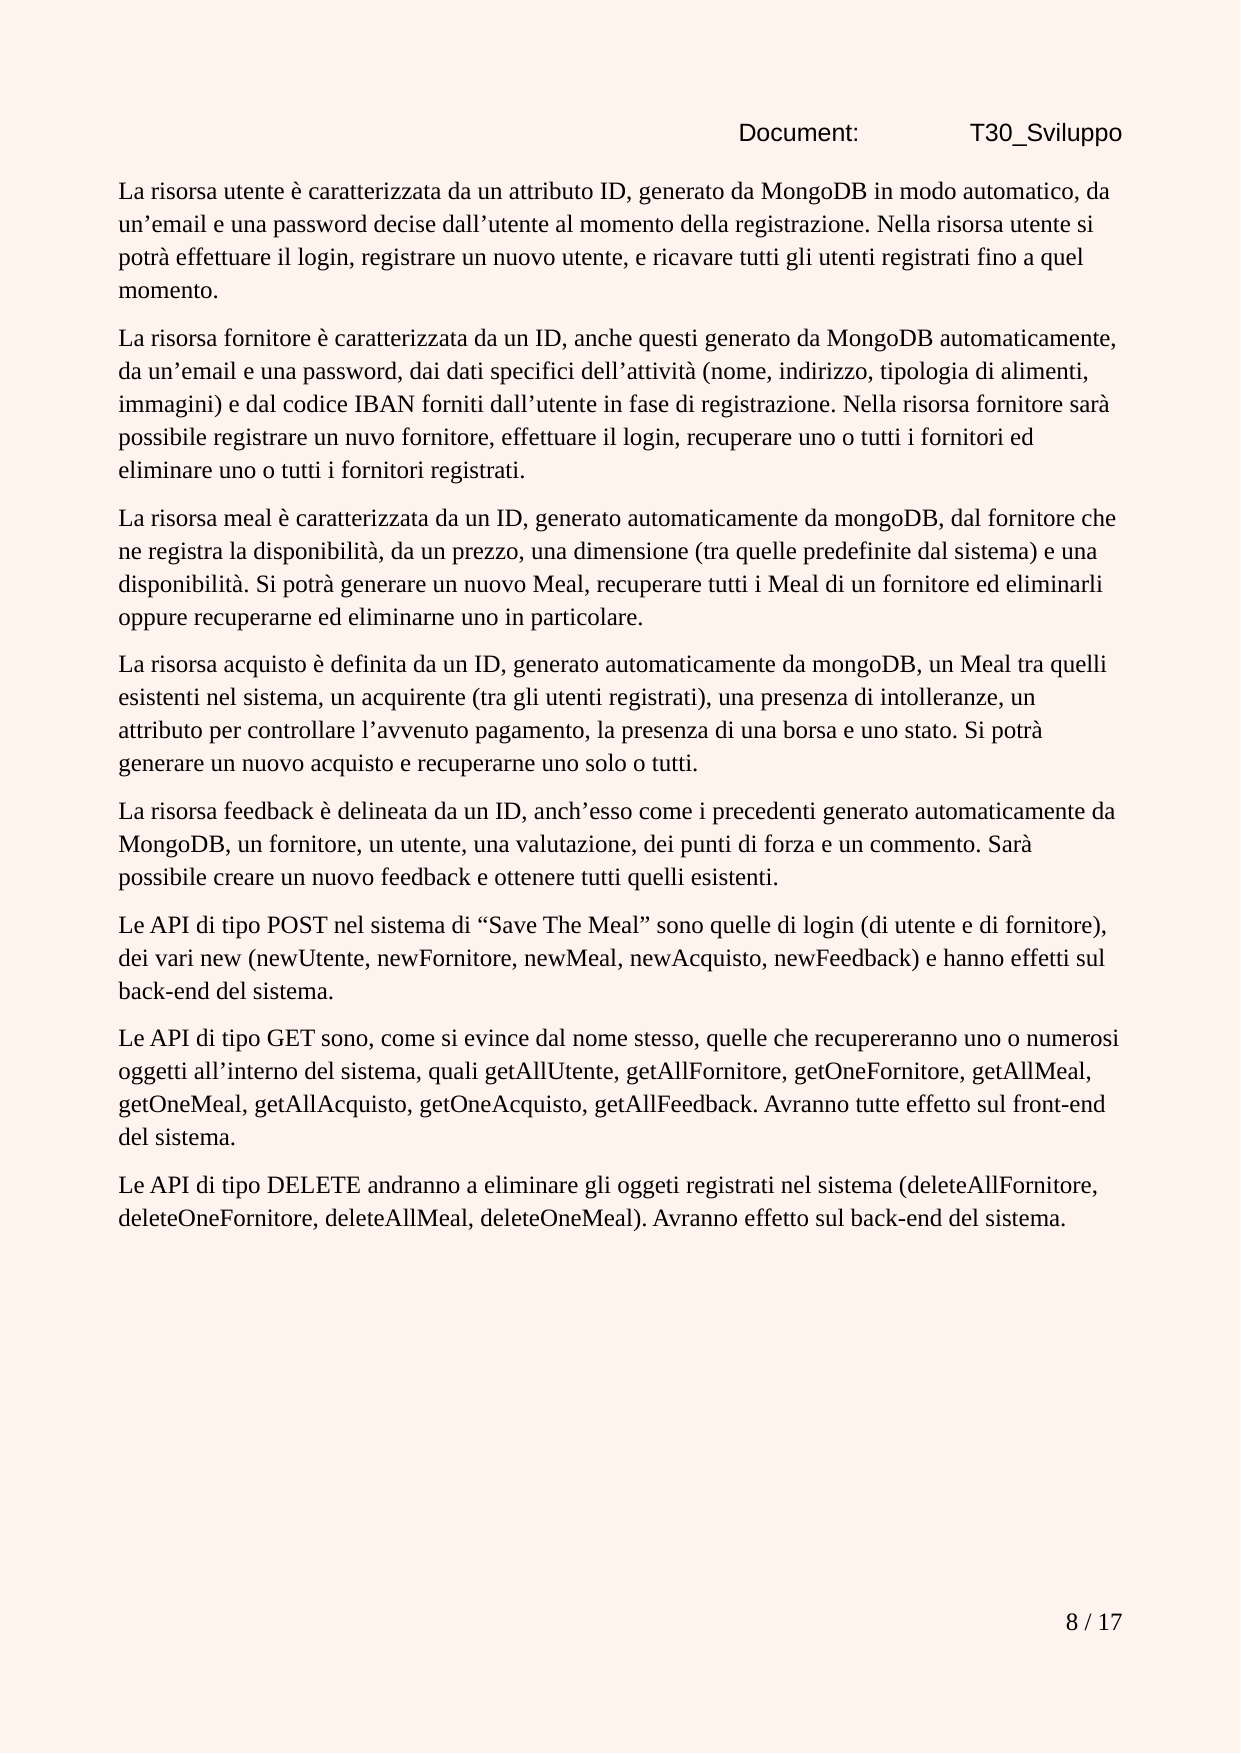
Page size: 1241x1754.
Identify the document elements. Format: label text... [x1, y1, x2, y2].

text Le API di tipo POST nel sistema di “Save The Meal” sono quelle di login (di utente e di fornitore), dei vari new (newUtente, newFornitore, newMeal, newAcquisto, newFeedback) e hanno effetti sul back-end del sistema. [118, 910, 1122, 1004]
text La risorsa meal è caratterizzata da un ID, generato automaticamente da mongoDB, dal fornitore che ne registra la disponibilità, da un prezzo, una dimensione (tra quelle predefinite dal sistema) e una disponibilità. Si potrà generare un nuovo Meal, recuperare tutti i Meal di un fornitore ed eliminarli oppure recuperarne ed eliminarne uno in particolare. [118, 503, 1122, 631]
text La risorsa acquisto è definita da un ID, generato automaticamente da mongoDB, un Meal tra quelli esistenti nel sistema, un acquirente (tra gli utenti registrati), una presenza di intolleranze, un attributo per controllare l’avvenuto pagamento, la presenza di una borsa e uno stato. Si potrà generare un nuovo acquisto e recuperarne uno solo o tutti. [118, 649, 1122, 777]
text La risorsa utente è caratterizzata da un attributo ID, generato da MongoDB in modo automatico, da un’email e una password decise dall’utente al momento della registrazione. Nella risorsa utente si potrà effettuare il login, registrare un nuovo utente, e ricavare tutti gli utenti registrati fino a quel momento. [118, 176, 1122, 304]
text La risorsa feedback è delineata da un ID, anch’esso come i precedenti generato automaticamente da MongoDB, un fornitore, un utente, una valutazione, dei punti di forza e un commento. Sarà possibile creare un nuovo feedback e ottenere tutti quelli esistenti. [118, 796, 1122, 891]
text Le API di tipo GET sono, come si evince dal nome stesso, quelle che recupereranno uno o numerosi oggetti all’interno del sistema, quali getAllUtente, getAllFornitore, getOneFornitore, getAllMeal, getOneMeal, getAllAcquisto, getOneAcquisto, getAllFeedback. Avranno tutte effetto sul front-end del sistema. [118, 1023, 1122, 1151]
text Le API di tipo DELETE andranno a eliminare gli oggeti registrati nel sistema (deleteAllFornitore, deleteOneFornitore, deleteAllMeal, deleteOneMeal). Avranno effetto sul back-end del sistema. [118, 1170, 1122, 1232]
text La risorsa fornitore è caratterizzata da un ID, anche questi generato da MongoDB automaticamente, da un’email e una password, dai dati specifici dell’attività (nome, indirizzo, tipologia di alimenti, immagini) e dal codice IBAN forniti dall’utente in fase di registrazione. Nella risorsa fornitore sarà possibile registrare un nuvo fornitore, effettuare il login, recuperare uno o tutti i fornitori ed eliminare uno o tutti i fornitori registrati. [118, 323, 1122, 484]
